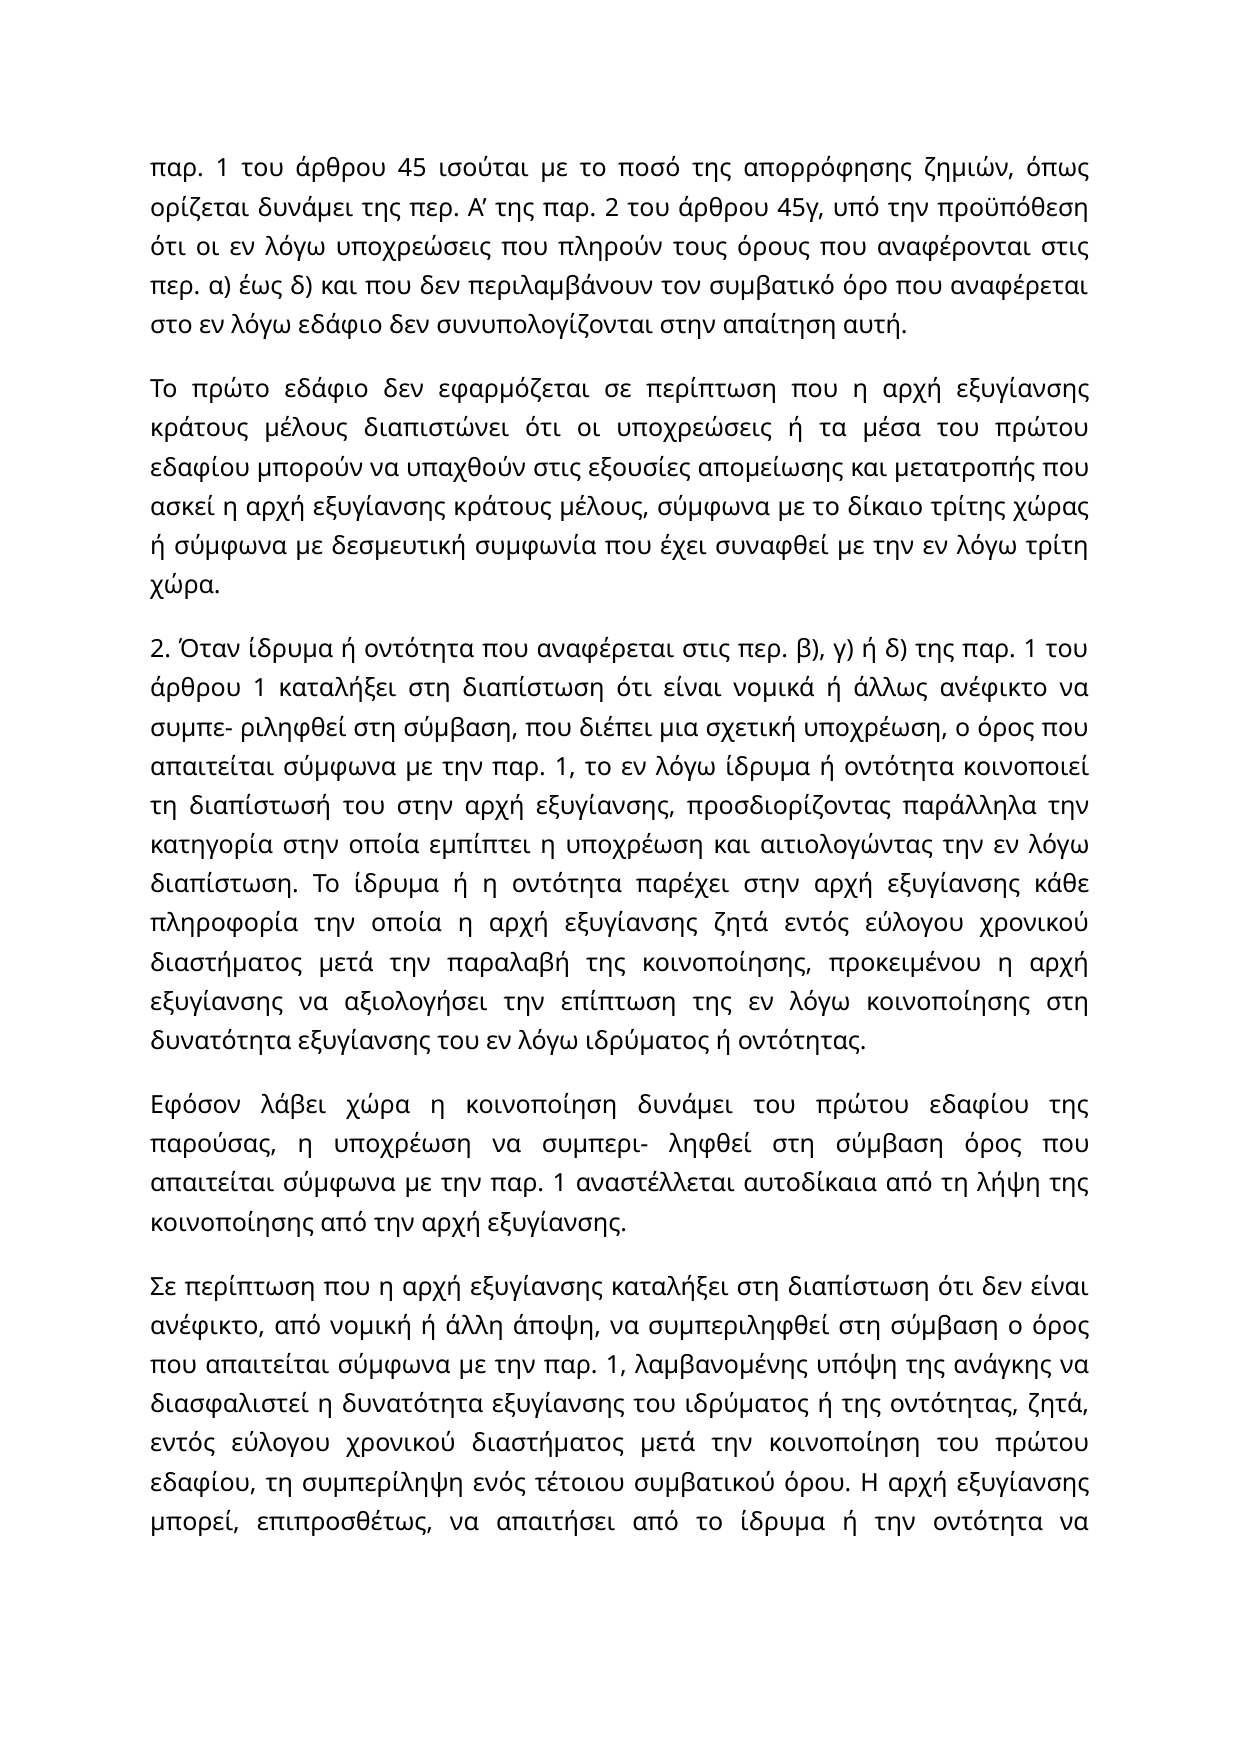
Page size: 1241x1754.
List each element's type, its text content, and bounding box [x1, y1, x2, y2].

text 2. Όταν ίδρυμα ή οντότητα που αναφέρεται στις περ. β), γ) ή δ) της παρ. 1 του άρθρου 1 καταλήξει στη διαπίστωση ότι είναι νομικά ή άλλως ανέφικτο να συμπε- ριληφθεί στη σύμβαση, που διέπει μια σχετική υποχρέωση, ο όρος που απαιτείται σύμφωνα με την παρ. 1, το εν λόγω ίδρυμα ή οντότητα κοινοποιεί τη διαπίστωσή του στην αρχή εξυγίανσης, προσδιορίζοντας παράλληλα την κατηγορία στην οποία εμπίπτει η υποχρέωση και αιτιολογώντας την εν λόγω διαπίστωση. Το ίδρυμα ή η οντότητα παρέχει στην αρχή εξυγίανσης κάθε πληροφορία την οποία η αρχή εξυγίανσης ζητά εντός εύλογου χρονικού διαστήματος μετά την παραλαβή της κοινοποίησης, προκειμένου η αρχή εξυγίανσης να αξιολογήσει την επίπτωση της εν λόγω κοινοποίησης στη δυνατότητα εξυγίανσης του εν λόγω ιδρύματος ή οντότητας. [150, 631, 1090, 1057]
text Το πρώτο εδάφιο δεν εφαρμόζεται σε περίπτωση που η αρχή εξυγίανσης κράτους μέλους διαπιστώνει ότι οι υποχρεώσεις ή τα μέσα του πρώτου εδαφίου μπορούν να υπαχθούν στις εξουσίες απομείωσης και μετατροπής που ασκεί η αρχή εξυγίανσης κράτους μέλους, σύμφωνα με το δίκαιο τρίτης χώρας ή σύμφωνα με δεσμευτική συμφωνία που έχει συναφθεί με την εν λόγω τρίτη χώρα. [150, 371, 1090, 601]
text παρ. 1 του άρθρου 45 ισούται με το ποσό της απορρόφησης ζημιών, όπως ορίζεται δυνάμει της περ. Α’ της παρ. 2 του άρθρου 45γ, υπό την προϋπόθεση ότι οι εν λόγω υποχρεώσεις που πληρούν τους όρους που αναφέρονται στις περ. α) έως δ) και που δεν περιλαμβάνουν τον συμβατικό όρο που αναφέρεται στο εν λόγω εδάφιο δεν συνυπολογίζονται στην απαίτηση αυτή. [150, 150, 1090, 341]
text Εφόσον λάβει χώρα η κοινοποίηση δυνάμει του πρώτου εδαφίου της παρούσας, η υποχρέωση να συμπερι- ληφθεί στη σύμβαση όρος που απαιτείται σύμφωνα με την παρ. 1 αναστέλλεται αυτοδίκαια από τη λήψη της κοινοποίησης από την αρχή εξυγίανσης. [150, 1087, 1090, 1238]
text Σε περίπτωση που η αρχή εξυγίανσης καταλήξει στη διαπίστωση ότι δεν είναι ανέφικτο, από νομική ή άλλη άποψη, να συμπεριληφθεί στη σύμβαση ο όρος που απαιτείται σύμφωνα με την παρ. 1, λαμβανομένης υπόψη της ανάγκης να διασφαλιστεί η δυνατότητα εξυγίανσης του ιδρύματος ή της οντότητας, ζητά, εντός εύλογου χρονικού διαστήματος μετά την κοινοποίηση του πρώτου εδαφίου, τη συμπερίληψη ενός τέτοιου συμβατικού όρου. Η αρχή εξυγίανσης μπορεί, επιπροσθέτως, να απαιτήσει από το ίδρυμα ή την οντότητα να [150, 1268, 1090, 1537]
